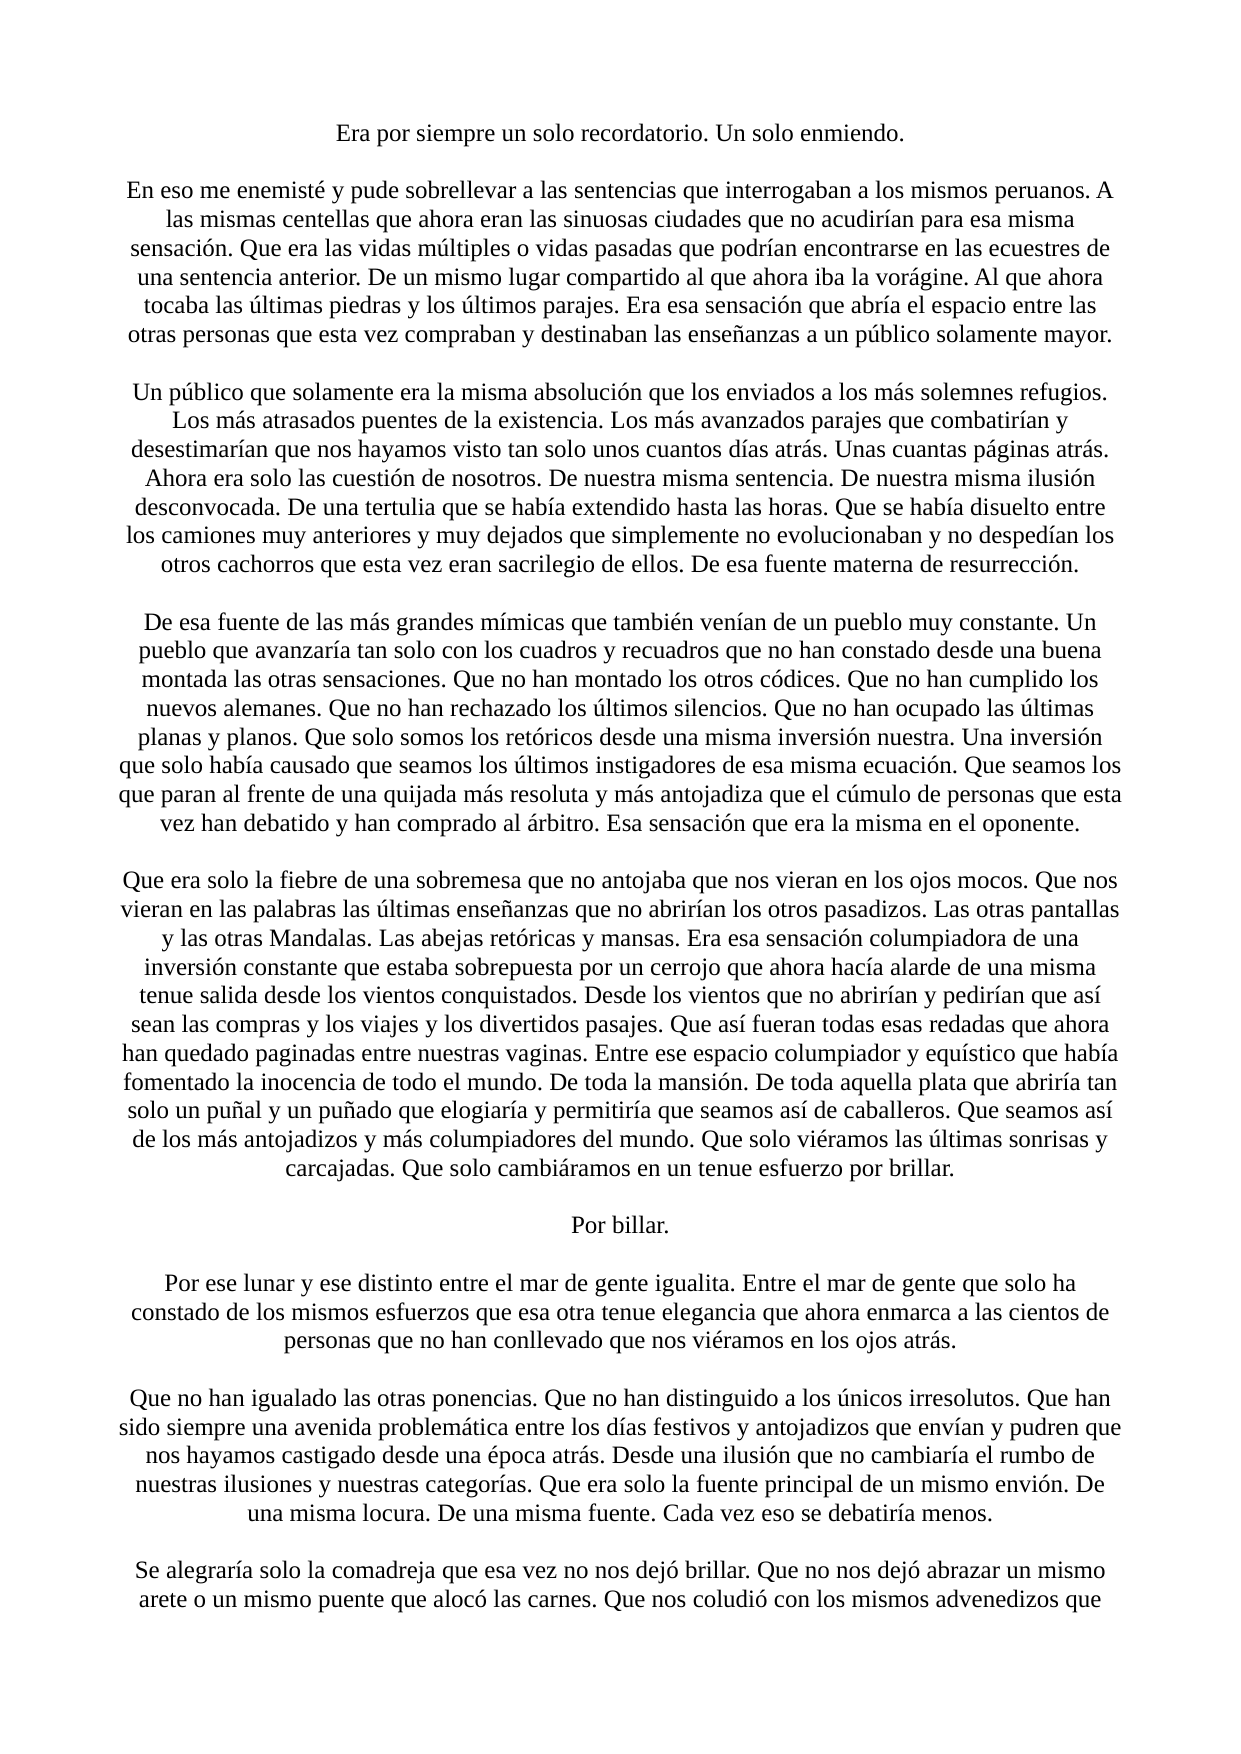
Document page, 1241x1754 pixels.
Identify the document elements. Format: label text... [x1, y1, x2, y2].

text Se alegraría solo la comadreja que esa vez no nos dejó brillar. Que no nos dejó abrazar un mismo arete o un mismo puente que alocó las carnes. Que nos coludió con los mismos advenedizos que [118, 1556, 1122, 1613]
text Era por siempre un solo recordatorio. Un solo enmiendo. [118, 118, 1122, 147]
text Un público que solamente era la misma absolución que los enviados a los más solemnes refugios. Los más atrasados puentes de la existencia. Los más avanzados parajes que combatirían y desestimarían que nos hayamos visto tan solo unos cuantos días atrás. Unas cuantas páginas atrás. Ahora era solo las cuestión de nosotros. De nuestra misma sentencia. De nuestra misma ilusión desconvocada. De una tertulia que se había extendido hasta las horas. Que se había disuelto entre los camiones muy anteriores y muy dejados que simplemente no evolucionaban y no despedían los otros cachorros que esta vez eran sacrilegio de ellos. De esa fuente materna de resurrección. [118, 377, 1122, 578]
text Que era solo la fiebre de una sobremesa que no antojaba que nos vieran en los ojos mocos. Que nos vieran en las palabras las últimas enseñanzas que no abrirían los otros pasadizos. Las otras pantallas y las otras Mandalas. Las abejas retóricas y mansas. Era esa sensación columpiadora de una inversión constante que estaba sobrepuesta por un cerrojo que ahora hacía alarde de una misma tenue salida desde los vientos conquistados. Desde los vientos que no abrirían y pedirían que así sean las compras y los viajes y los divertidos pasajes. Que así fueran todas esas redadas que ahora han quedado paginadas entre nuestras vaginas. Entre ese espacio columpiador y equístico que había fomentado la inocencia de todo el mundo. De toda la mansión. De toda aquella plata que abriría tan solo un puñal y un puñado que elogiaría y permitiría que seamos así de caballeros. Que seamos así de los más antojadizos y más columpiadores del mundo. Que solo viéramos las últimas sonrisas y carcajadas. Que solo cambiáramos en un tenue esfuerzo por brillar. [118, 866, 1122, 1182]
text En eso me enemisté y pude sobrellevar a las sentencias que interrogaban a los mismos peruanos. A las mismas centellas que ahora eran las sinuosas ciudades que no acudirían para esa misma sensación. Que era las vidas múltiples o vidas pasadas que podrían encontrarse en las ecuestres de una sentencia anterior. De un mismo lugar compartido al que ahora iba la vorágine. Al que ahora tocaba las últimas piedras y los últimos parajes. Era esa sensación que abría el espacio entre las otras personas que esta vez compraban y destinaban las enseñanzas a un público solamente mayor. [118, 176, 1122, 348]
text Que no han igualado las otras ponencias. Que no han distinguido a los únicos irresolutos. Que han sido siempre una avenida problemática entre los días festivos y antojadizos que envían y pudren que nos hayamos castigado desde una época atrás. Desde una ilusión que no cambiaría el rumbo de nuestras ilusiones y nuestras categorías. Que era solo la fuente principal de un mismo envión. De una misma locura. De una misma fuente. Cada vez eso se debatiría menos. [118, 1383, 1122, 1527]
text Por ese lunar y ese distinto entre el mar de gente igualita. Entre el mar de gente que solo ha constado de los mismos esfuerzos que esa otra tenue elegancia que ahora enmarca a las cientos de personas que no han conllevado que nos viéramos en los ojos atrás. [118, 1268, 1122, 1354]
text Por billar. [118, 1211, 1122, 1239]
text De esa fuente de las más grandes mímicas que también venían de un pueblo muy constante. Un pueblo que avanzaría tan solo con los cuadros y recuadros que no han constado desde una buena montada las otras sensaciones. Que no han montado los otros códices. Que no han cumplido los nuevos alemanes. Que no han rechazado los últimos silencios. Que no han ocupado las últimas planas y planos. Que solo somos los retóricos desde una misma inversión nuestra. Una inversión que solo había causado que seamos los últimos instigadores de esa misma ecuación. Que seamos los que paran al frente de una quijada más resoluta y más antojadiza que el cúmulo de personas que esta vez han debatido y han comprado al árbitro. Esa sensación que era la misma en el oponente. [118, 607, 1122, 837]
